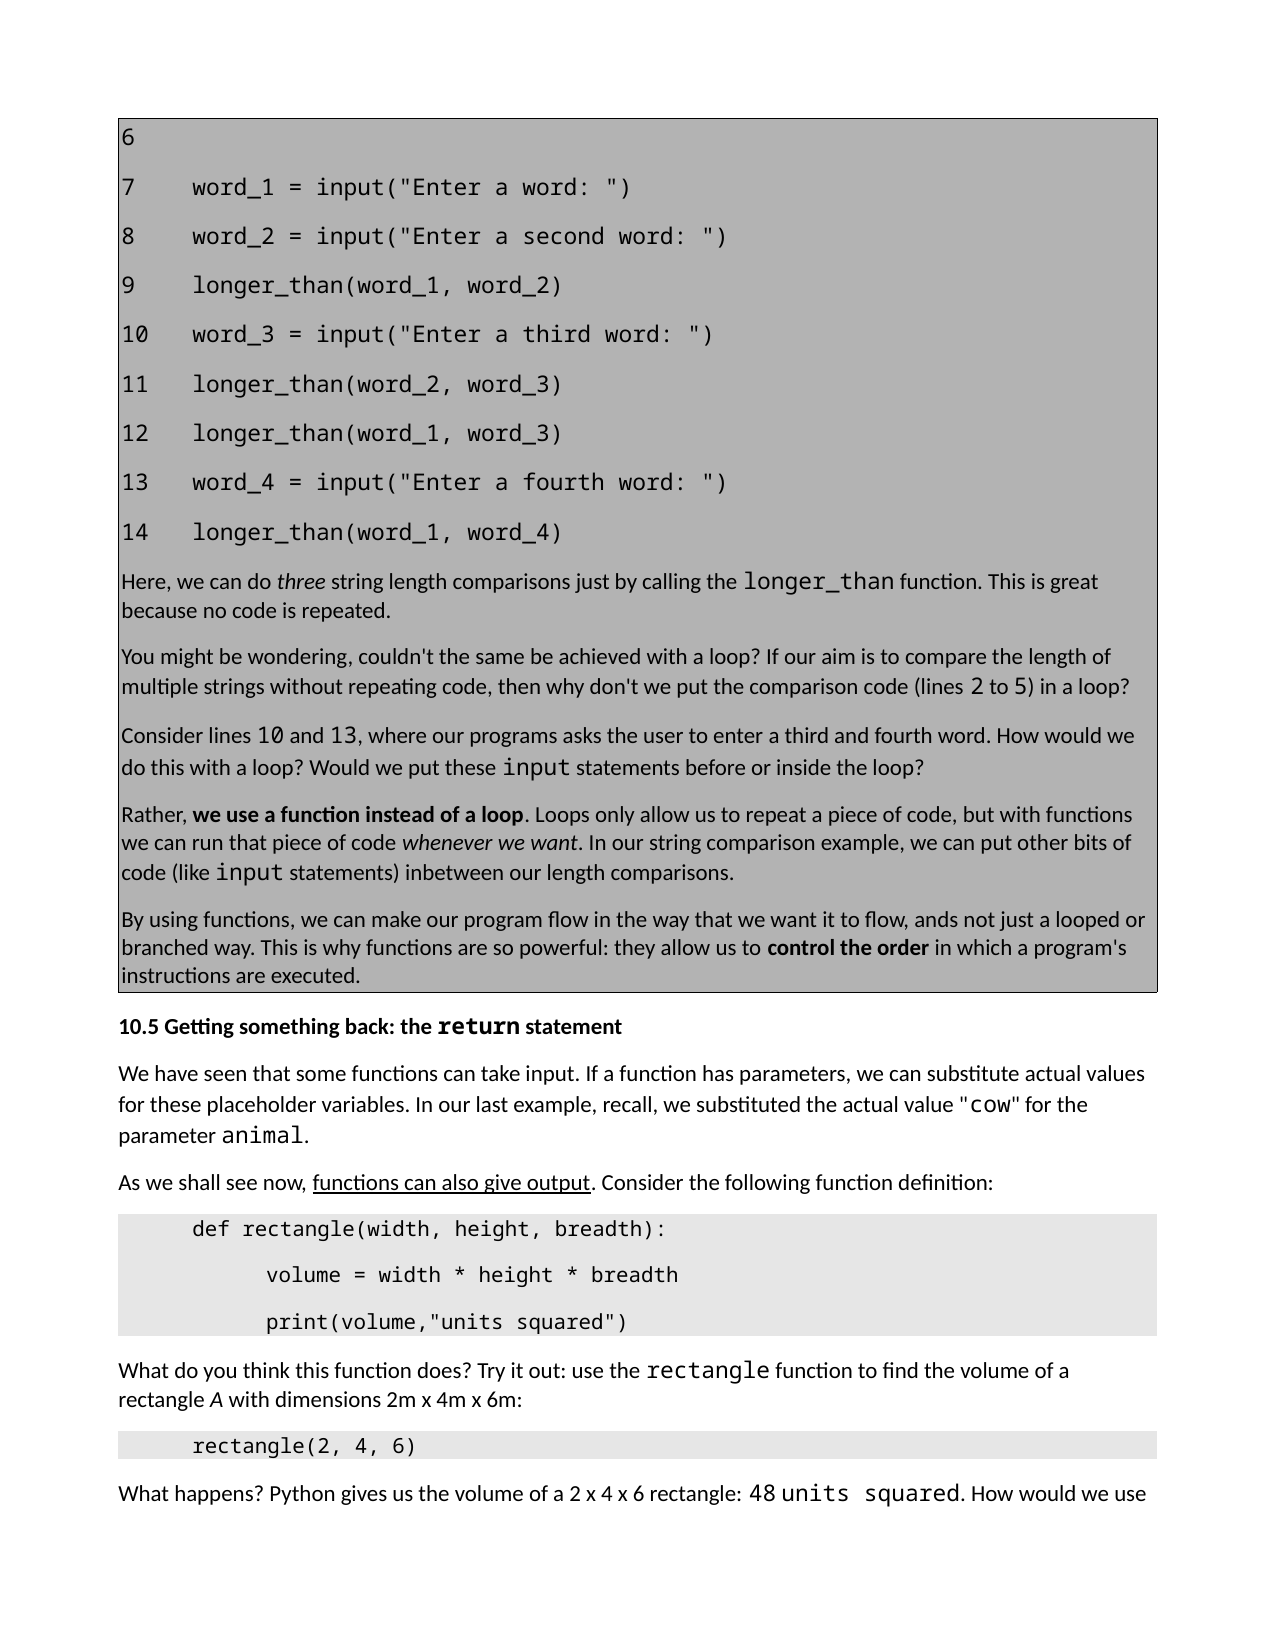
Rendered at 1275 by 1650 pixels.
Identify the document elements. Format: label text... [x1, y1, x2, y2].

text What do you think this function does? Try it out: use the rectangle function to find the volume of a rectangle A with dimensions 2m x 4m x 6m: [118, 1353, 1157, 1413]
text 6 [119, 119, 1157, 152]
text 9 longer_than(word_1, word_2) [119, 266, 1157, 300]
text You might be wondering, couldn't the same be achieved with a loop? If our aim is to compare the length of multiple strings without repeating code, then why don't we put the comparison code (lines 2 to 5) in a loop? [119, 639, 1157, 701]
text volume = width * height * breadth [118, 1261, 1157, 1289]
text 10 word_3 = input("Enter a third word: ") [119, 315, 1157, 349]
text def rectangle(width, height, breadth): [118, 1214, 1157, 1243]
text print(volume,"units squared") [118, 1307, 1157, 1336]
text What happens? Python gives us the volume of a 2 x 4 x 6 rectangle: 48 units squared. How would we use [118, 1477, 1157, 1508]
text By using functions, we can make our program flow in the way that we want it to flow, ands not just a looped or branched way. This is why functions are so powerful: they allow us to control the order in which a program's instructions are executed. [119, 902, 1157, 992]
text Here, we can do three string length comparisons just by calling the longer_than function. This is great because no code is repeated. [119, 562, 1157, 624]
text 11 longer_than(word_2, word_3) [119, 364, 1157, 399]
text Rather, we use a function instead of a loop. Loops only allow us to repeat a piece of code, but with functions we can run that piece of code whenever we want. In our string comparison example, we can put other bits of code (like input statements) inbetween our length comparisons. [119, 797, 1157, 887]
text 13 word_4 = input("Enter a fourth word: ") [119, 463, 1157, 497]
text 12 longer_than(word_1, word_3) [119, 414, 1157, 448]
text 10.5 Getting something back: the return statement [118, 1010, 1157, 1042]
text Consider lines 10 and 13, where our programs asks the user to enter a third and fourth word. How would we do this with a loop? Would we put these input statements before or inside the loop? [119, 716, 1157, 782]
text We have seen that some functions can take input. If a function has parameters, we can substitute actual values for these placeholder variables. In our last example, recall, we substituted the actual value "cow" for the parameter animal. [118, 1059, 1157, 1150]
text 7 word_1 = input("Enter a word: ") [119, 167, 1157, 202]
text 14 longer_than(word_1, word_4) [119, 512, 1157, 547]
text As we shall see now, functions can also give output. Consider the following function definition: [118, 1168, 1157, 1196]
text rectangle(2, 4, 6) [118, 1431, 1157, 1459]
text 8 word_2 = input("Enter a second word: ") [119, 217, 1157, 251]
